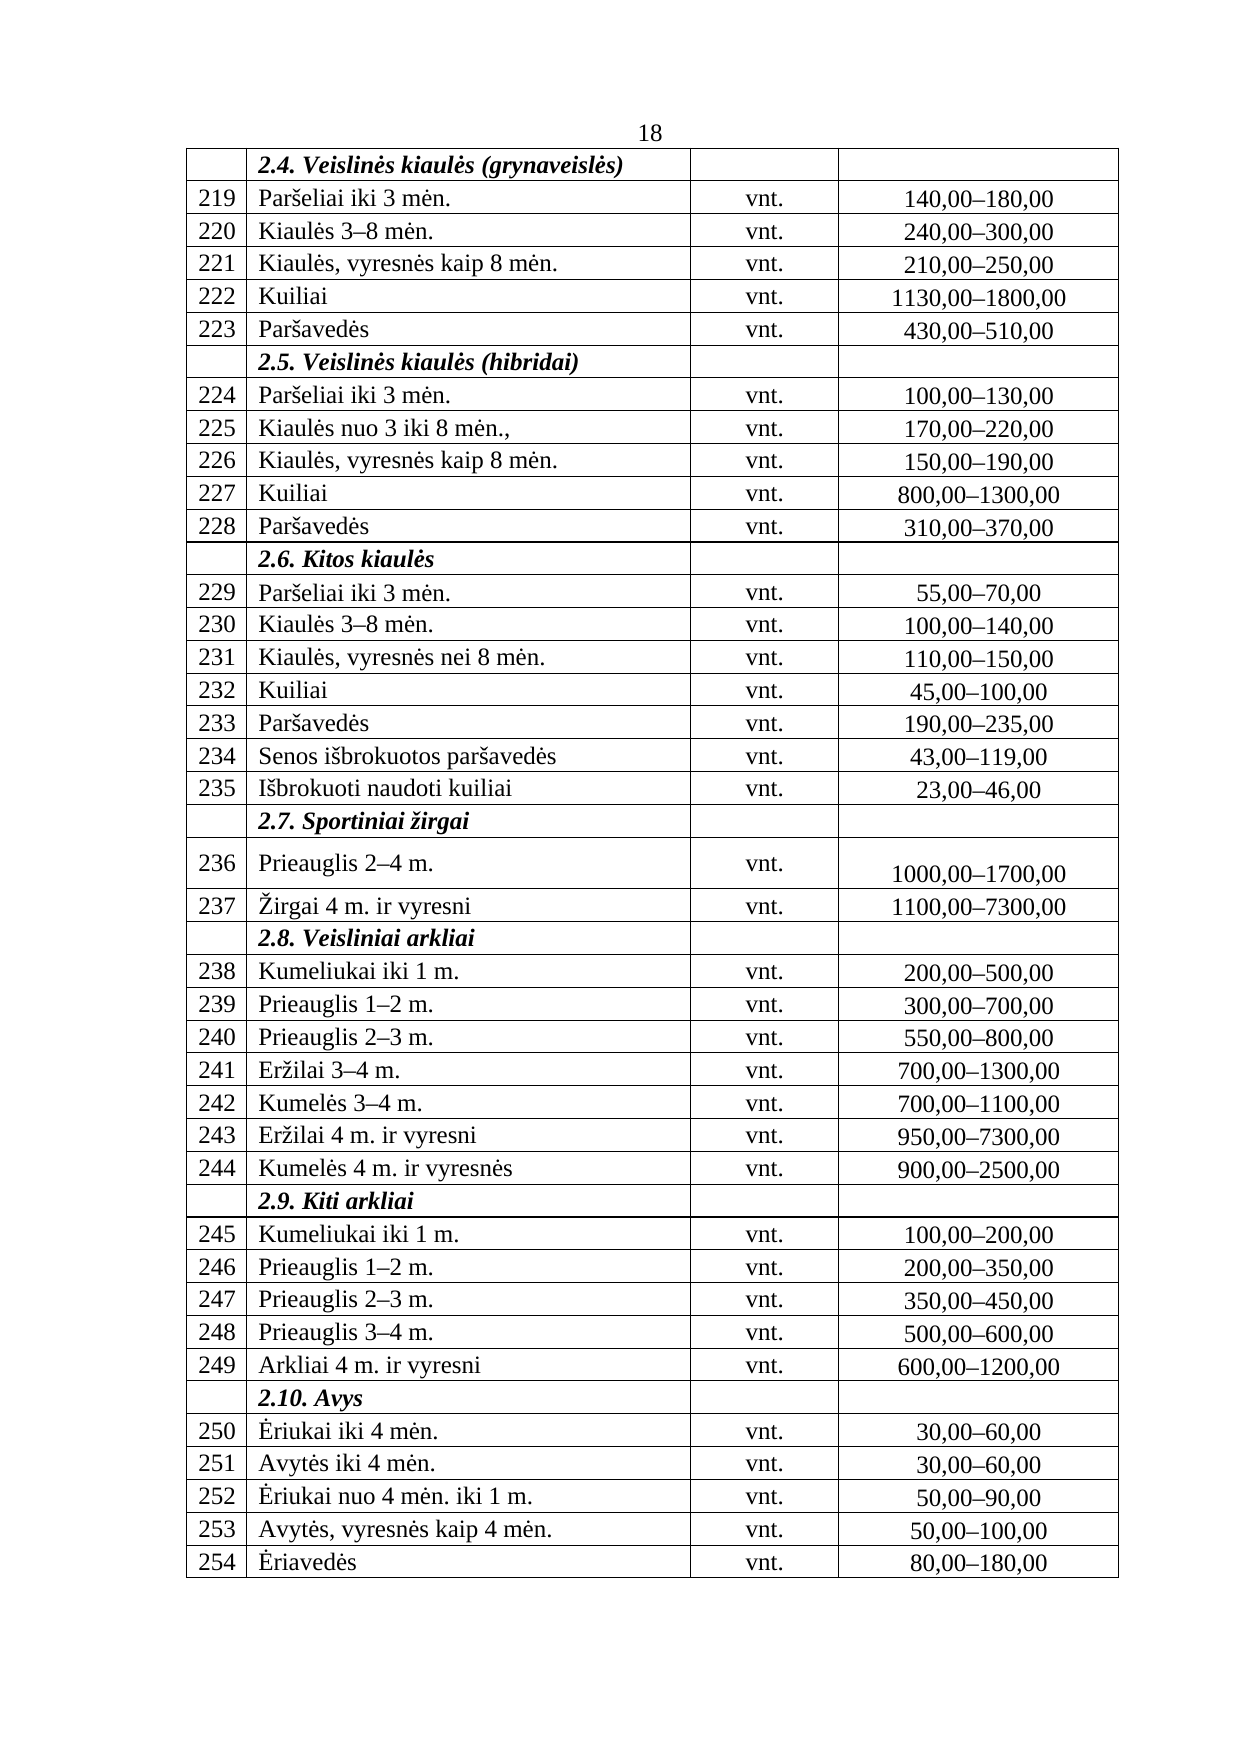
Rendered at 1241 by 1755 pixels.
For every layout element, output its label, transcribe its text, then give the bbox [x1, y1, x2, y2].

table_cell 251 [187, 1447, 246, 1479]
table_cell [691, 805, 838, 837]
table_cell vnt. [691, 247, 838, 279]
table_cell [187, 346, 246, 377]
table_cell vnt. [691, 477, 838, 508]
table_cell 253 [187, 1513, 246, 1544]
table_cell 2.7. Sportiniai žirgai [247, 805, 690, 837]
table_cell Avytės iki 4 mėn. [247, 1447, 690, 1479]
table_cell [691, 543, 838, 574]
table_cell Kiaulės nuo 3 iki 8 mėn., [247, 411, 690, 443]
table_cell 430,00–510,00 [839, 313, 1118, 344]
table_cell 1130,00–1800,00 [839, 280, 1118, 312]
table_cell 2.4. Veislinės kiaulės (grynaveislės) [247, 149, 690, 180]
table_cell 242 [187, 1086, 246, 1118]
table_cell Kiaulės 3–8 mėn. [247, 214, 690, 246]
table_cell [187, 1185, 246, 1216]
table_cell 240,00–300,00 [839, 214, 1118, 246]
table_cell vnt. [691, 889, 838, 921]
table_cell 80,00–180,00 [839, 1546, 1118, 1577]
table_cell Prieauglis 2–3 m. [247, 1021, 690, 1052]
table_cell Prieauglis 2–3 m. [247, 1283, 690, 1315]
table_cell [839, 1381, 1118, 1413]
table_cell Paršavedės [247, 706, 690, 738]
table_cell [691, 922, 838, 954]
table_cell vnt. [691, 1414, 838, 1446]
table_cell vnt. [691, 214, 838, 246]
table_cell [691, 149, 838, 180]
table_cell Kumelės 3–4 m. [247, 1086, 690, 1118]
table_cell 225 [187, 411, 246, 443]
table_cell 700,00–1300,00 [839, 1053, 1118, 1085]
table_cell [839, 346, 1118, 377]
table_cell Ėriavedės [247, 1546, 690, 1577]
table_cell 2.9. Kiti arkliai [247, 1185, 690, 1216]
table_cell Eržilai 4 m. ir vyresni [247, 1119, 690, 1151]
table_cell 228 [187, 510, 246, 541]
table_cell vnt. [691, 444, 838, 476]
table_cell 800,00–1300,00 [839, 477, 1118, 508]
table_cell 43,00–119,00 [839, 739, 1118, 771]
table_cell Avytės, vyresnės kaip 4 mėn. [247, 1513, 690, 1544]
table_cell 223 [187, 313, 246, 344]
table_cell vnt. [691, 1316, 838, 1348]
table_cell Kumelės 4 m. ir vyresnės [247, 1152, 690, 1183]
table_cell Ėriukai iki 4 mėn. [247, 1414, 690, 1446]
table_cell vnt. [691, 181, 838, 213]
table_cell 226 [187, 444, 246, 476]
table_cell vnt. [691, 988, 838, 1019]
table_cell Eržilai 3–4 m. [247, 1053, 690, 1085]
table_cell 140,00–180,00 [839, 181, 1118, 213]
table_cell vnt. [691, 1119, 838, 1151]
table_cell vnt. [691, 608, 838, 640]
table_cell vnt. [691, 739, 838, 771]
table_cell 300,00–700,00 [839, 988, 1118, 1019]
table_cell 236 [187, 838, 246, 888]
table_cell 219 [187, 181, 246, 213]
table_cell 244 [187, 1152, 246, 1183]
table_cell [691, 1381, 838, 1413]
table_cell 250 [187, 1414, 246, 1446]
table_cell 500,00–600,00 [839, 1316, 1118, 1348]
table_cell vnt. [691, 1152, 838, 1183]
table_cell Prieauglis 2–4 m. [247, 838, 690, 888]
table_cell [187, 149, 246, 180]
table_cell Kiaulės 3–8 mėn. [247, 608, 690, 640]
table_cell 237 [187, 889, 246, 921]
table_cell vnt. [691, 1021, 838, 1052]
table_cell 227 [187, 477, 246, 508]
table_cell vnt. [691, 1480, 838, 1512]
table_cell 550,00–800,00 [839, 1021, 1118, 1052]
table_cell [839, 922, 1118, 954]
table_cell 235 [187, 772, 246, 804]
table_cell 247 [187, 1283, 246, 1315]
table_cell Paršeliai iki 3 mėn. [247, 378, 690, 410]
table_cell 600,00–1200,00 [839, 1349, 1118, 1380]
table_cell 50,00–90,00 [839, 1480, 1118, 1512]
table_cell 30,00–60,00 [839, 1447, 1118, 1479]
table_cell vnt. [691, 313, 838, 344]
table_cell 950,00–7300,00 [839, 1119, 1118, 1151]
table_cell vnt. [691, 838, 838, 888]
table_cell 233 [187, 706, 246, 738]
table_cell [187, 805, 246, 837]
table_cell 350,00–450,00 [839, 1283, 1118, 1315]
table_cell Kiaulės, vyresnės kaip 8 mėn. [247, 247, 690, 279]
table_cell 248 [187, 1316, 246, 1348]
table_cell [839, 805, 1118, 837]
table_cell Kiaulės, vyresnės kaip 8 mėn. [247, 444, 690, 476]
table_cell Arkliai 4 m. ir vyresni [247, 1349, 690, 1380]
table_cell 30,00–60,00 [839, 1414, 1118, 1446]
table_cell 100,00–140,00 [839, 608, 1118, 640]
table_cell Paršeliai iki 3 mėn. [247, 181, 690, 213]
table_cell vnt. [691, 1086, 838, 1118]
table_cell 240 [187, 1021, 246, 1052]
table_cell 2.5. Veislinės kiaulės (hibridai) [247, 346, 690, 377]
table_cell 245 [187, 1218, 246, 1249]
table_cell Prieauglis 1–2 m. [247, 988, 690, 1019]
table_cell [691, 1185, 838, 1216]
table_cell 100,00–130,00 [839, 378, 1118, 410]
table_cell Kuiliai [247, 280, 690, 312]
table_cell 221 [187, 247, 246, 279]
table_cell Paršavedės [247, 510, 690, 541]
table_cell [187, 922, 246, 954]
table_cell 243 [187, 1119, 246, 1151]
table_cell Prieauglis 3–4 m. [247, 1316, 690, 1348]
table_cell 249 [187, 1349, 246, 1380]
table_cell 234 [187, 739, 246, 771]
table_cell vnt. [691, 955, 838, 987]
table_cell 190,00–235,00 [839, 706, 1118, 738]
table_cell 2.10. Avys [247, 1381, 690, 1413]
table_cell Žirgai 4 m. ir vyresni [247, 889, 690, 921]
table_cell Paršavedės [247, 313, 690, 344]
table_cell 241 [187, 1053, 246, 1085]
table_cell Kuiliai [247, 674, 690, 705]
table_cell Ėriukai nuo 4 mėn. iki 1 m. [247, 1480, 690, 1512]
table_cell 170,00–220,00 [839, 411, 1118, 443]
table_cell [187, 543, 246, 574]
table_cell 238 [187, 955, 246, 987]
table_cell 222 [187, 280, 246, 312]
table_cell 100,00–200,00 [839, 1218, 1118, 1249]
table_cell 210,00–250,00 [839, 247, 1118, 279]
table_cell vnt. [691, 510, 838, 541]
table_cell 700,00–1100,00 [839, 1086, 1118, 1118]
table_cell 45,00–100,00 [839, 674, 1118, 705]
table_cell 224 [187, 378, 246, 410]
table_cell 110,00–150,00 [839, 641, 1118, 673]
table_cell [839, 149, 1118, 180]
table_cell vnt. [691, 1546, 838, 1577]
table_cell [839, 543, 1118, 574]
table_cell vnt. [691, 706, 838, 738]
table_cell vnt. [691, 378, 838, 410]
table_cell 23,00–46,00 [839, 772, 1118, 804]
table_cell vnt. [691, 1250, 838, 1282]
table_cell 230 [187, 608, 246, 640]
table_cell 55,00–70,00 [839, 575, 1118, 607]
table_cell 200,00–500,00 [839, 955, 1118, 987]
table_cell Kiaulės, vyresnės nei 8 mėn. [247, 641, 690, 673]
table_cell 220 [187, 214, 246, 246]
table_cell Išbrokuoti naudoti kuiliai [247, 772, 690, 804]
table_cell vnt. [691, 674, 838, 705]
table_cell 200,00–350,00 [839, 1250, 1118, 1282]
table_cell 231 [187, 641, 246, 673]
table_cell vnt. [691, 575, 838, 607]
table_cell 900,00–2500,00 [839, 1152, 1118, 1183]
table_cell 229 [187, 575, 246, 607]
table_cell 246 [187, 1250, 246, 1282]
table_cell vnt. [691, 411, 838, 443]
table_cell vnt. [691, 1053, 838, 1085]
table_cell Paršeliai iki 3 mėn. [247, 575, 690, 607]
table_cell Senos išbrokuotos paršavedės [247, 739, 690, 771]
table_cell 252 [187, 1480, 246, 1512]
table_cell [187, 1381, 246, 1413]
table_cell Kumeliukai iki 1 m. [247, 1218, 690, 1249]
table_cell [839, 1185, 1118, 1216]
table_cell vnt. [691, 1283, 838, 1315]
table_cell 50,00–100,00 [839, 1513, 1118, 1544]
table_cell vnt. [691, 1218, 838, 1249]
table_cell vnt. [691, 641, 838, 673]
table_cell 310,00–370,00 [839, 510, 1118, 541]
table_cell vnt. [691, 1447, 838, 1479]
table_cell 2.8. Veisliniai arkliai [247, 922, 690, 954]
table_cell 1100,00–7300,00 [839, 889, 1118, 921]
table_cell Prieauglis 1–2 m. [247, 1250, 690, 1282]
table_cell [691, 346, 838, 377]
table_cell vnt. [691, 280, 838, 312]
table_cell 2.6. Kitos kiaulės [247, 543, 690, 574]
table_cell 150,00–190,00 [839, 444, 1118, 476]
table_cell 254 [187, 1546, 246, 1577]
table_cell Kuiliai [247, 477, 690, 508]
table_cell vnt. [691, 1349, 838, 1380]
table_cell 239 [187, 988, 246, 1019]
table_cell 1000,00–1700,00 [839, 838, 1118, 888]
table_cell vnt. [691, 772, 838, 804]
table_cell vnt. [691, 1513, 838, 1544]
table_cell Kumeliukai iki 1 m. [247, 955, 690, 987]
table_cell 232 [187, 674, 246, 705]
